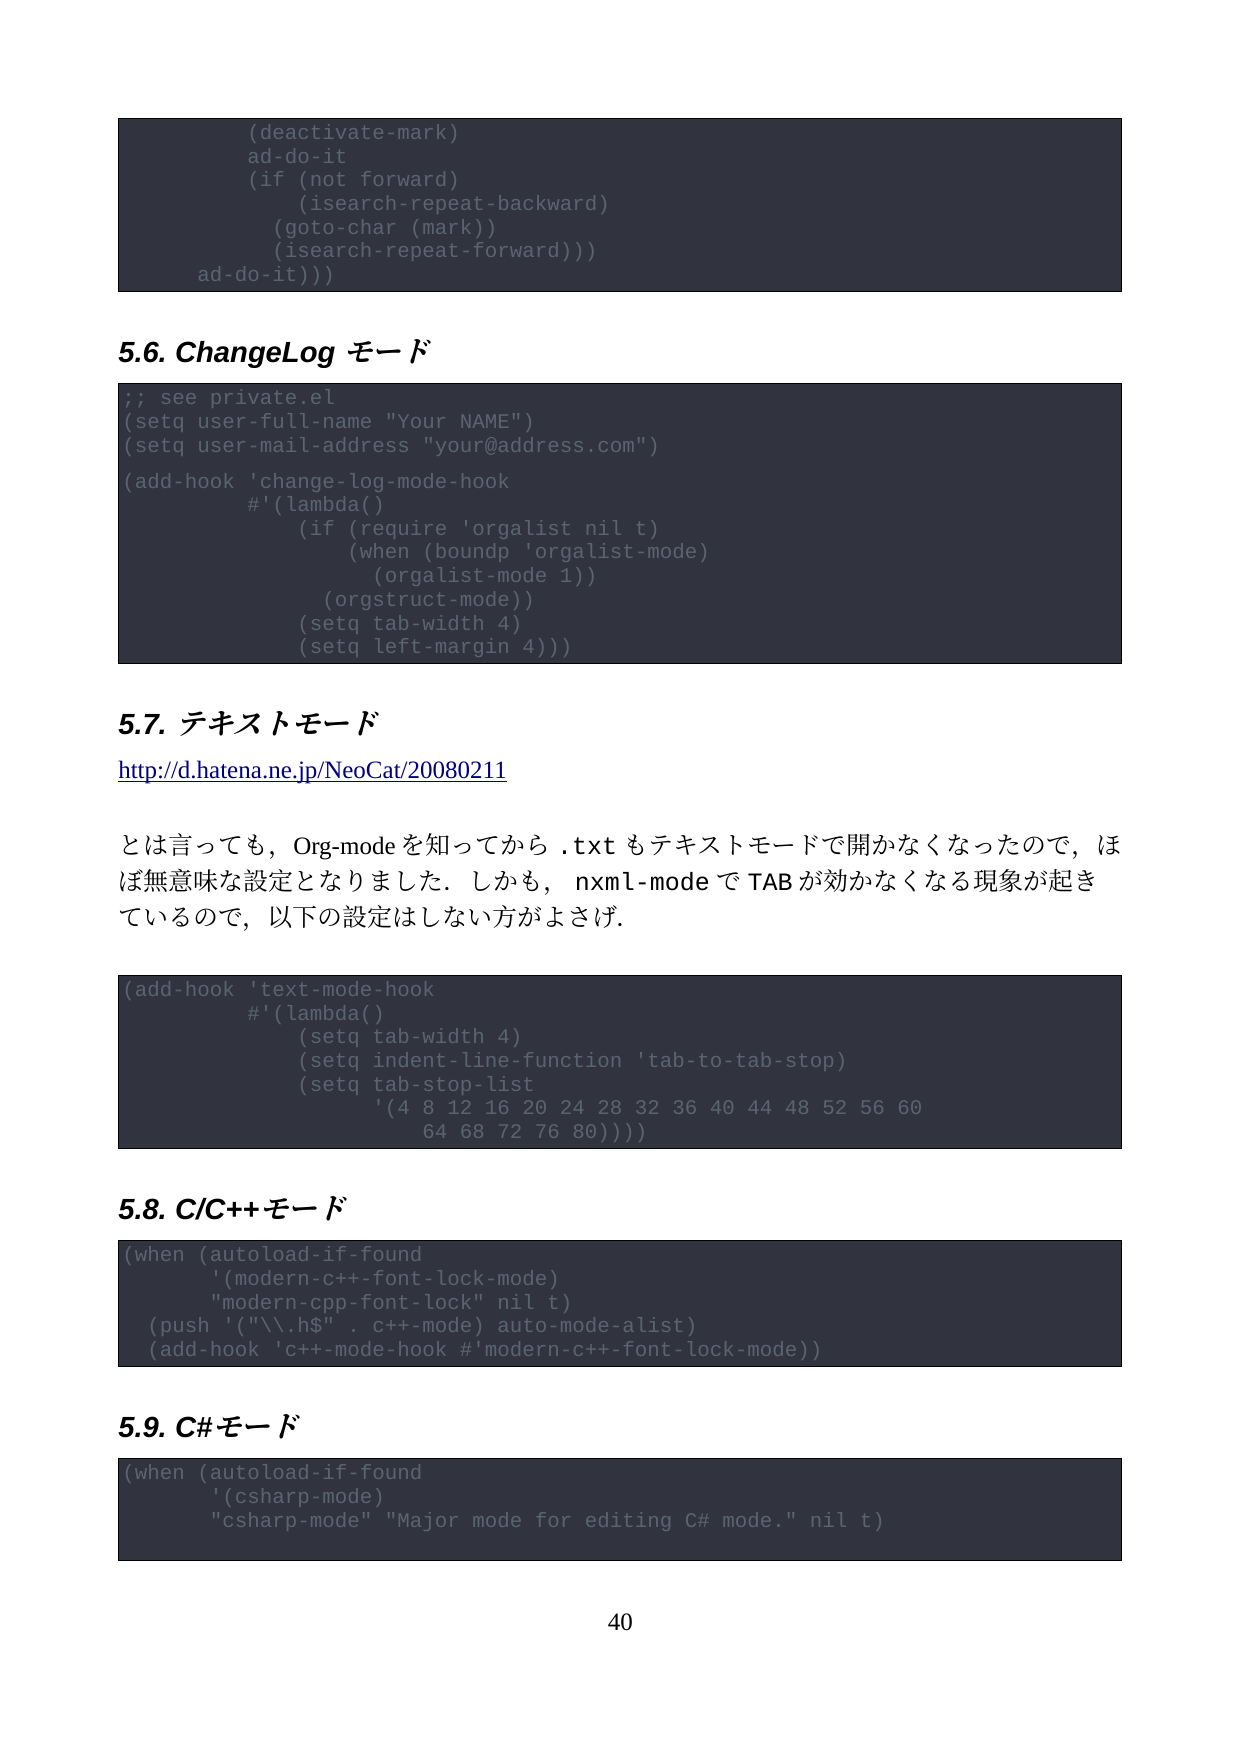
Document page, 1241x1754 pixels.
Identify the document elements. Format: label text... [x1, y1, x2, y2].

text (add-hook 'text-mode-hook [119, 976, 1121, 999]
subtitle C/C++モード [118, 1186, 1122, 1228]
subtitle ChangeLog モード [118, 329, 1122, 371]
subtitle テキストモード [118, 701, 1122, 743]
text (add-hook 'change-log-mode-hook [119, 467, 1121, 490]
text (add-hook 'c++-mode-hook #'modern-c++-font-lock-mode)) [119, 1335, 1121, 1366]
text "modern-cpp-font-lock" nil t) [119, 1288, 1121, 1311]
text (if (require 'orgalist nil t) [119, 514, 1121, 538]
text (if (not forward) [119, 165, 1121, 189]
text (orgalist-mode 1)) [119, 561, 1121, 585]
text (setq tab-stop-list [119, 1070, 1121, 1093]
text "csharp-mode" "Major mode for editing C# mode." nil t) [119, 1506, 1121, 1529]
text (push '("\\.h$" . c++-mode) auto-mode-alist) [119, 1311, 1121, 1335]
text ad-do-it))) [119, 260, 1121, 291]
text (setq indent-line-function 'tab-to-tab-stop) [119, 1046, 1121, 1070]
text 64 68 72 76 80)))) [119, 1117, 1121, 1148]
text (goto-char (mark)) [119, 213, 1121, 236]
text (setq tab-width 4) [119, 608, 1121, 632]
text (isearch-repeat-forward))) [119, 236, 1121, 260]
text (setq user-mail-address "your@address.com") [119, 431, 1121, 458]
subtitle C#モード [118, 1404, 1122, 1446]
text '(csharp-mode) [119, 1482, 1121, 1506]
text ad-do-it [119, 142, 1121, 165]
text (deactivate-mark) [119, 119, 1121, 142]
text (when (autoload-if-found [119, 1241, 1121, 1264]
text (isearch-repeat-backward) [119, 189, 1121, 213]
text #'(lambda() [119, 490, 1121, 514]
text '(modern-c++-font-lock-mode) [119, 1264, 1121, 1288]
text '(4 8 12 16 20 24 28 32 36 40 44 48 52 56 60 [119, 1093, 1121, 1117]
text とは言っても，Org-modeを知ってから .txt もテキストモードで開かなくなったので，ほぼ無意味な設定となりました．しかも， nxml-mode で TAB が効かなくなる現象が起きているので，以下の設定はしない方がよさげ． [118, 826, 1122, 963]
text ;; see private.el [119, 384, 1121, 407]
text #'(lambda() [119, 999, 1121, 1022]
text (setq user-full-name "Your NAME") [119, 407, 1121, 431]
text (orgstruct-mode)) [119, 585, 1121, 608]
text (setq left-margin 4))) [119, 632, 1121, 663]
text http://d.hatena.ne.jp/NeoCat/20080211 [118, 756, 1122, 813]
text (when (boundp 'orgalist-mode) [119, 538, 1121, 561]
text (when (autoload-if-found [119, 1459, 1121, 1482]
text (setq tab-width 4) [119, 1022, 1121, 1046]
